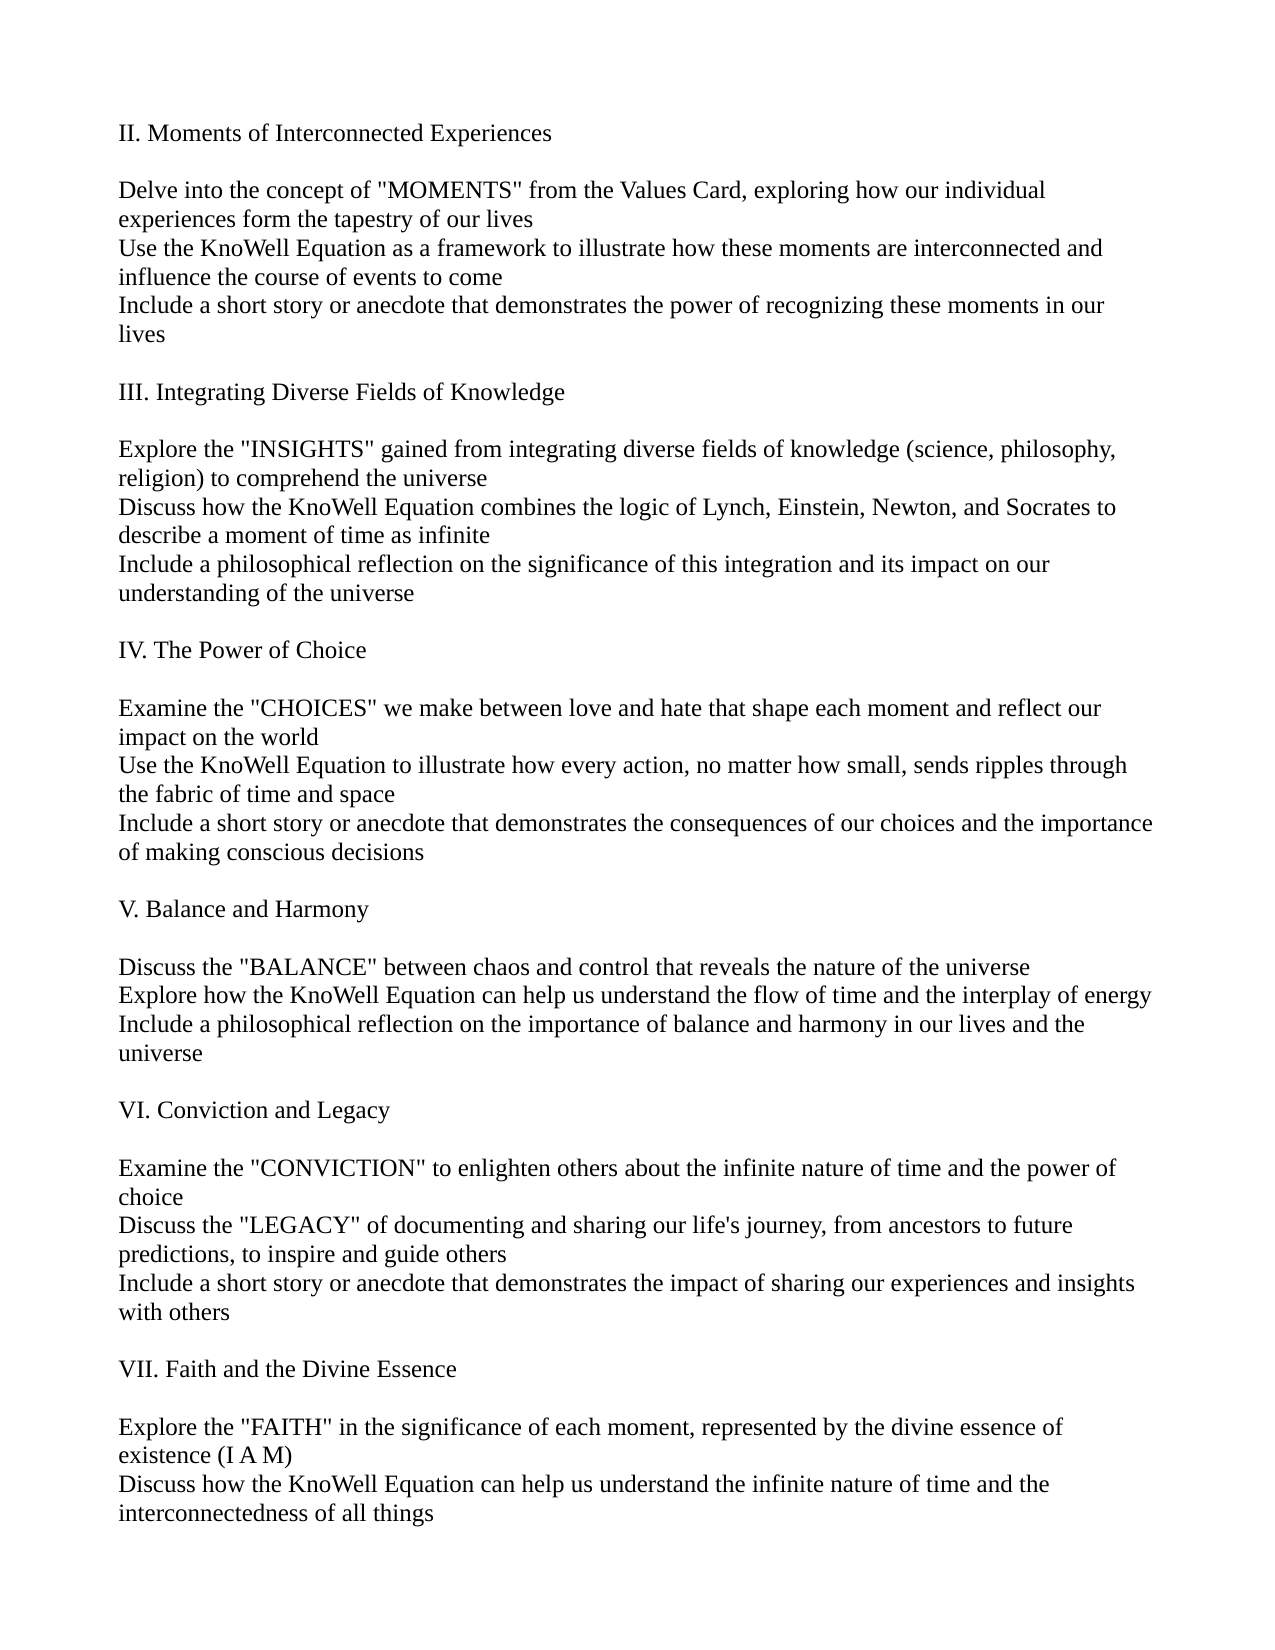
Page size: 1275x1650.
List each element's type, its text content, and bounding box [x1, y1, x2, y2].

text Explore the "FAITH" in the significance of each moment, represented by the divine essence of existence (I A M) [118, 1412, 1157, 1469]
text Delve into the concept of "MOMENTS" from the Values Card, exploring how our individual experiences form the tapestry of our lives [118, 176, 1157, 233]
text Explore how the KnoWell Equation can help us understand the flow of time and the interplay of energy [118, 981, 1157, 1009]
text Include a short story or anecdote that demonstrates the consequences of our choices and the importance of making conscious decisions [118, 808, 1157, 866]
text Examine the "CONVICTION" to enlighten others about the infinite nature of time and the power of choice [118, 1153, 1157, 1211]
text Explore the "INSIGHTS" gained from integrating diverse fields of knowledge (science, philosophy, religion) to comprehend the universe [118, 434, 1157, 492]
text V. Balance and Harmony [118, 894, 1157, 923]
text Include a short story or anecdote that demonstrates the power of recognizing these moments in our lives [118, 291, 1157, 348]
text Discuss how the KnoWell Equation combines the logic of Lynch, Einstein, Newton, and Socrates to describe a moment of time as infinite [118, 492, 1157, 549]
text VI. Conviction and Legacy [118, 1096, 1157, 1124]
text II. Moments of Interconnected Experiences [118, 118, 1157, 147]
text Discuss the "BALANCE" between chaos and control that reveals the nature of the universe [118, 952, 1157, 981]
text Include a philosophical reflection on the importance of balance and harmony in our lives and the universe [118, 1009, 1157, 1067]
text Discuss the "LEGACY" of documenting and sharing our life's journey, from ancestors to future predictions, to inspire and guide others [118, 1211, 1157, 1268]
text Discuss how the KnoWell Equation can help us understand the infinite nature of time and the interconnectedness of all things [118, 1469, 1157, 1527]
text Include a philosophical reflection on the significance of this integration and its impact on our understanding of the universe [118, 549, 1157, 607]
text Use the KnoWell Equation as a framework to illustrate how these moments are interconnected and influence the course of events to come [118, 233, 1157, 291]
text Use the KnoWell Equation to illustrate how every action, no matter how small, sends ripples through the fabric of time and space [118, 751, 1157, 808]
text Include a short story or anecdote that demonstrates the impact of sharing our experiences and insights with others [118, 1268, 1157, 1326]
text III. Integrating Diverse Fields of Knowledge [118, 377, 1157, 406]
text VII. Faith and the Divine Essence [118, 1354, 1157, 1383]
text Examine the "CHOICES" we make between love and hate that shape each moment and reflect our impact on the world [118, 693, 1157, 751]
text IV. The Power of Choice [118, 636, 1157, 664]
